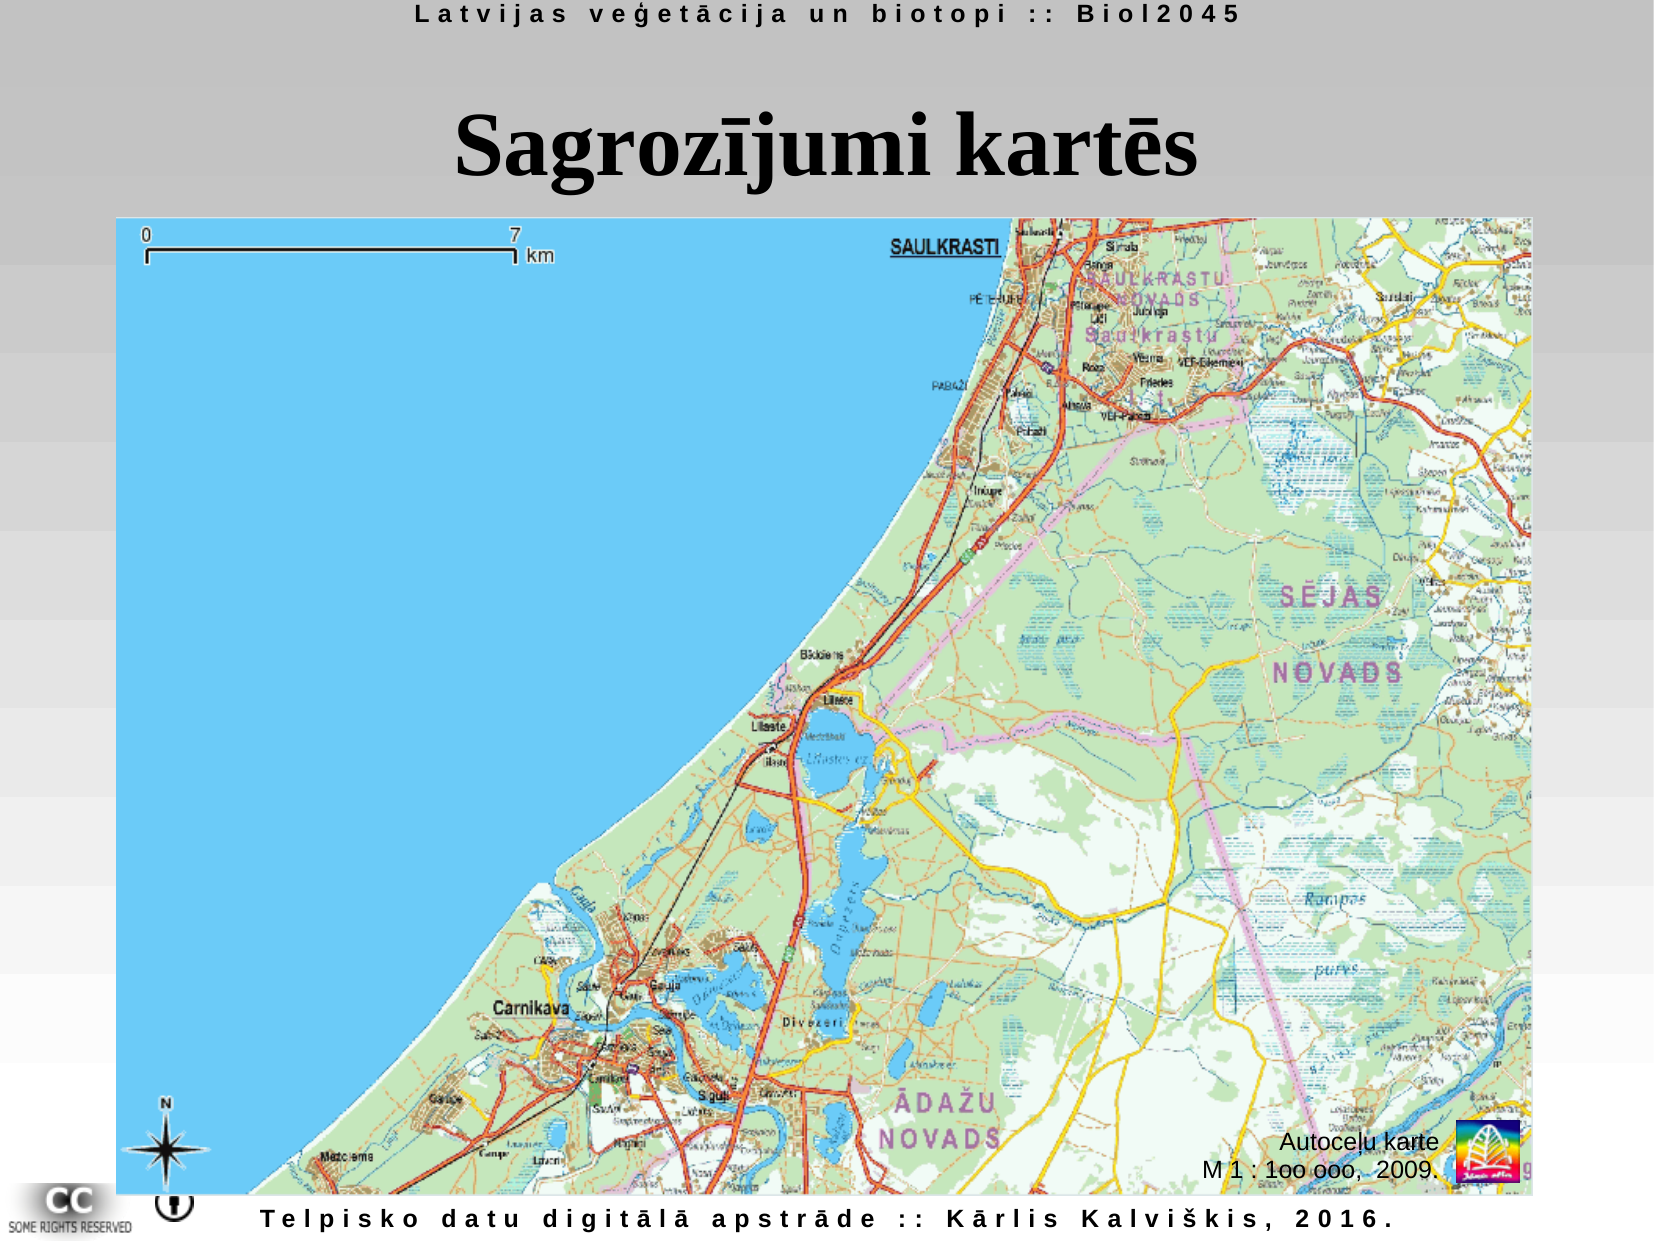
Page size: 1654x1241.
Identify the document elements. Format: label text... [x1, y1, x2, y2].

picture [0, 217, 1654, 1241]
text_box Autoceļu karte M 1 : 1oo ooo, 2009. [1201, 1127, 1440, 1184]
title Sagrozījumi kartēs [0, 1, 1654, 287]
